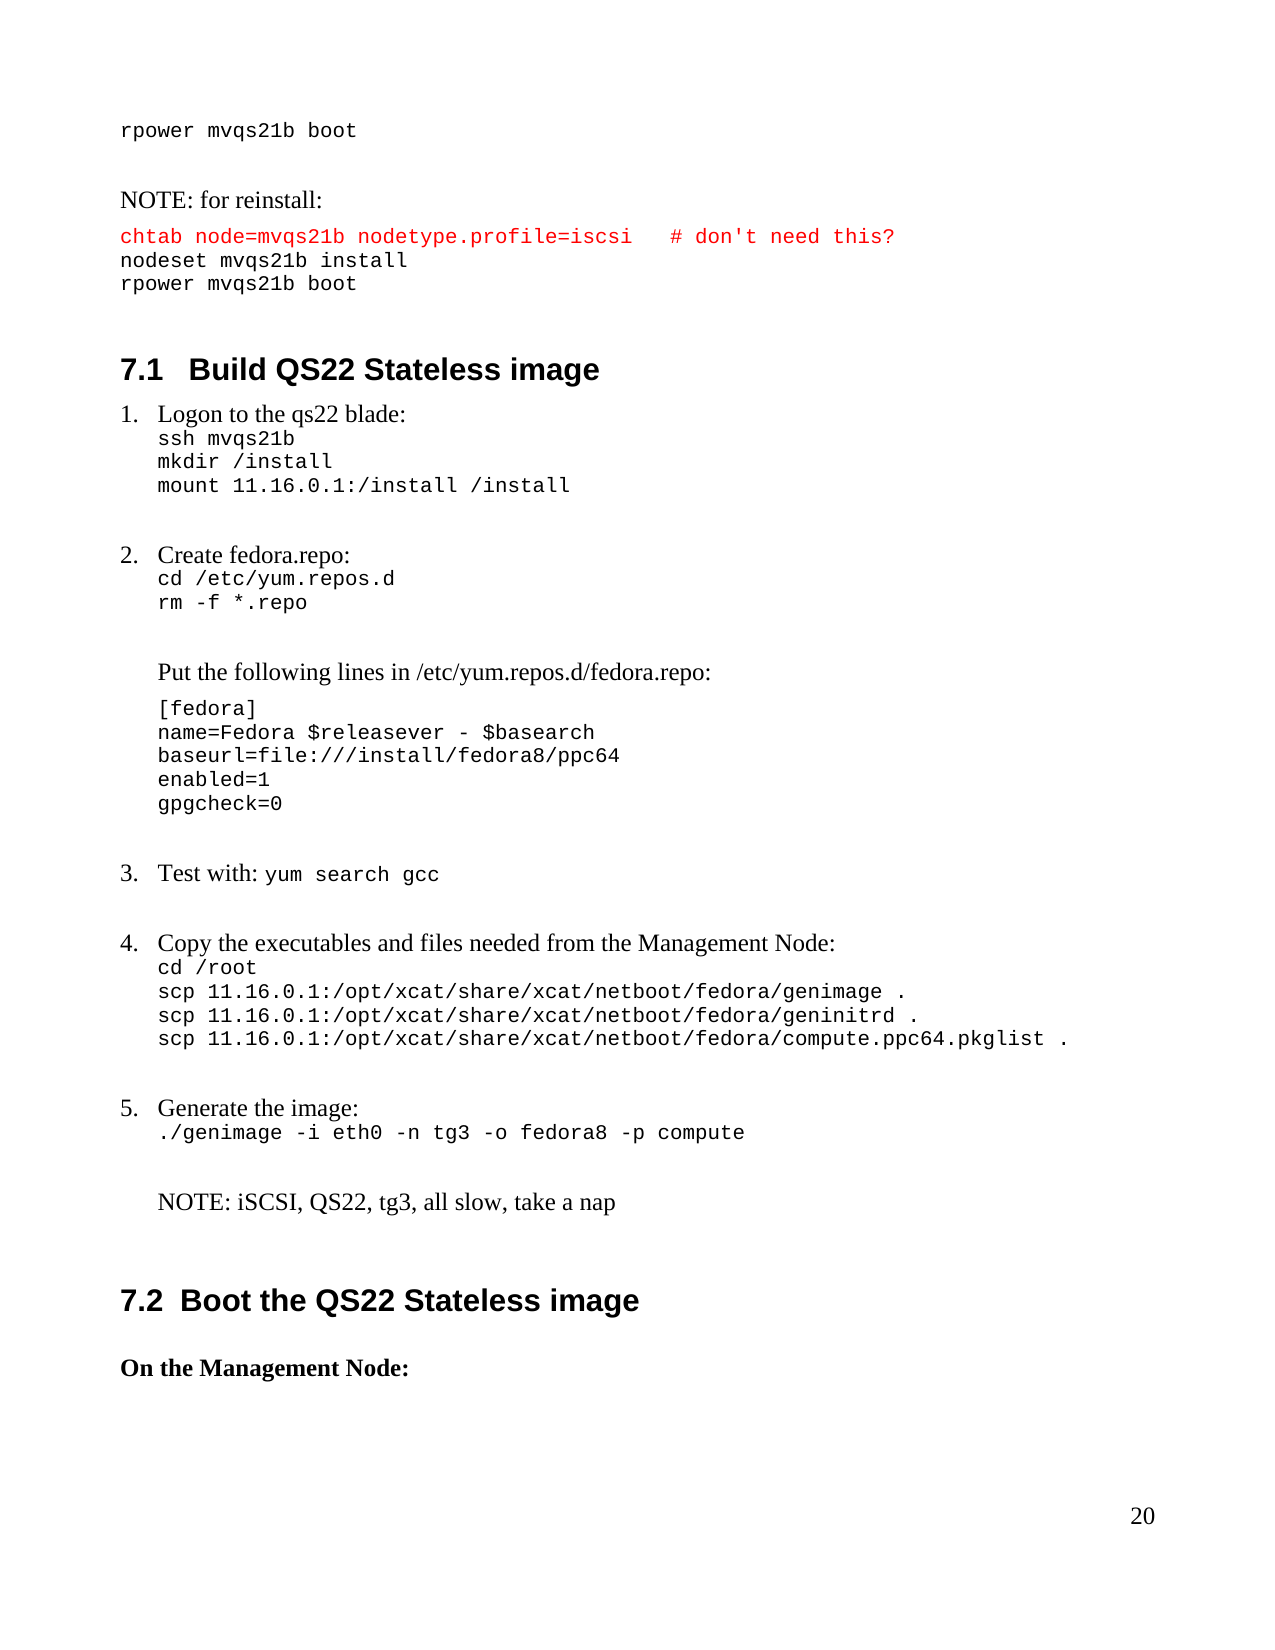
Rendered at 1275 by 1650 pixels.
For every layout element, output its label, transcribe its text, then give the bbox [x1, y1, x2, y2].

text enabled=1 [157, 769, 1155, 793]
text baseurl=file:///install/fedora8/ppc64 [157, 746, 1155, 769]
text chtab node=mvqs21b nodetype.profile=iscsi # don't need this? [120, 226, 1155, 250]
text [fedora] [157, 698, 1155, 722]
text cd /root [157, 957, 1155, 981]
text NOTE: for reinstall: [120, 185, 1155, 214]
subtitle Build QS22 Stateless image [120, 351, 1155, 387]
text gpgcheck=0 [157, 793, 1155, 816]
text rm -f *.repo [157, 592, 1155, 616]
text name=Fedora $releasever - $basearch [157, 722, 1155, 746]
text mount 11.16.0.1:/install /install [157, 475, 1155, 498]
list Logon to the qs22 blade: [120, 399, 1155, 427]
list Create fedora.repo: [120, 540, 1155, 568]
text scp 11.16.0.1:/opt/xcat/share/xcat/netboot/fedora/geninitrd . [157, 1004, 1155, 1028]
text cd /etc/yum.repos.d [157, 568, 1155, 592]
text nodeset mvqs21b install [120, 250, 1155, 273]
text rpower mvqs21b boot [120, 273, 1155, 297]
subtitle Boot the QS22 Stateless image [120, 1282, 1155, 1318]
text Put the following lines in /etc/yum.repos.d/fedora.repo: [157, 657, 1155, 686]
list Copy the executables and files needed from the Management Node: [120, 928, 1155, 957]
text rpower mvqs21b boot [120, 120, 1155, 144]
text ssh mvqs21b [157, 427, 1155, 451]
text mkdir /install [157, 451, 1155, 475]
text scp 11.16.0.1:/opt/xcat/share/xcat/netboot/fedora/compute.ppc64.pkglist . [157, 1028, 1155, 1052]
text scp 11.16.0.1:/opt/xcat/share/xcat/netboot/fedora/genimage . [157, 981, 1155, 1004]
text ./genimage -i eth0 -n tg3 -o fedora8 -p compute [157, 1122, 1155, 1146]
text On the Management Node: [120, 1353, 1155, 1381]
list Test with: yum search gcc [120, 858, 1155, 887]
list Generate the image: [120, 1093, 1155, 1122]
text NOTE: iSCSI, QS22, tg3, all slow, take a nap [157, 1187, 1155, 1216]
